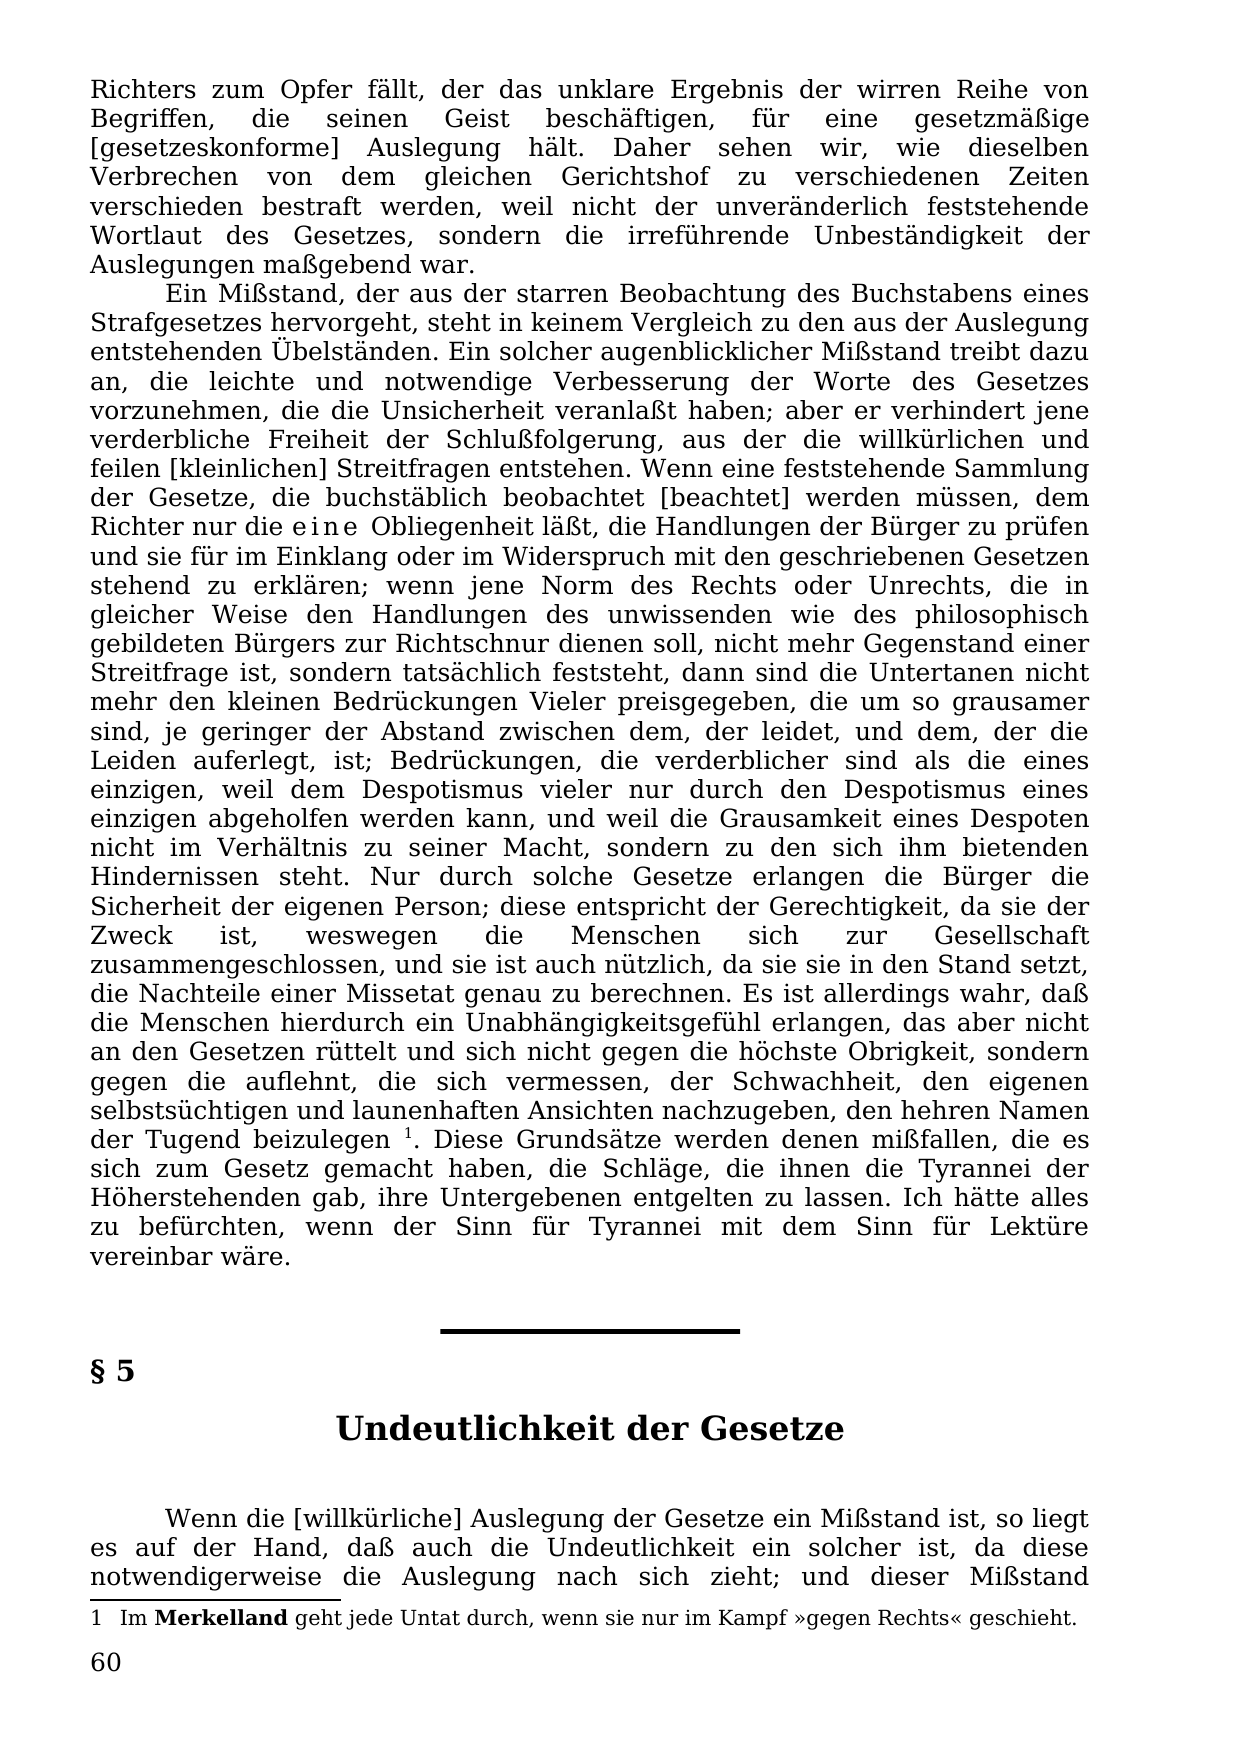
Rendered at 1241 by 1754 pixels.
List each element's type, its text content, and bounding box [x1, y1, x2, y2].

text Richters zum Opfer fällt, der das unklare Ergebnis der wirren Reihe von Begriffen, die seinen Geist beschäftigen, für eine gesetzmäßige [gesetzeskonforme] Auslegung hält. Daher sehen wir, wie dieselben Verbrechen von dem gleichen Gerichtshof zu verschiedenen Zeiten verschieden bestraft werden, weil nicht der unveränderlich feststehende Wortlaut des Gesetzes, sondern die irreführende Unbeständigkeit der Auslegungen maßgebend war. [90, 75, 1091, 279]
text Im Merkelland geht jede Untat durch, wenn sie nur im Kampf »gegen Rechts« geschieht. [90, 1606, 1091, 1631]
text Ein Mißstand, der aus der starren Beobachtung des Buchstabens eines Strafgesetzes hervorgeht, steht in keinem Vergleich zu den aus der Auslegung entstehenden Übelständen. Ein solcher augenblicklicher Mißstand treibt dazu an, die leichte und notwendige Verbesserung der Worte des Gesetzes vorzunehmen, die die Unsicherheit veranlaßt haben; aber er verhindert jene verderbliche Freiheit der Schlußfolgerung, aus der die willkürlichen und feilen [kleinlichen] Streitfragen entstehen. Wenn eine feststehende Sammlung der Gesetze, die buchstäblich beobachtet [beachtet] werden müssen, dem Richter nur die eine Obliegenheit läßt, die Handlungen der Bürger zu prüfen und sie für im Einklang oder im Widerspruch mit den geschriebenen Gesetzen stehend zu erklären; wenn jene Norm des Rechts oder Unrechts, die in gleicher Weise den Handlungen des unwissenden wie des philosophisch gebildeten Bürgers zur Richtschnur dienen soll, nicht mehr Gegenstand einer Streitfrage ist, sondern tatsächlich feststeht, dann sind die Untertanen nicht mehr den kleinen Bedrückungen Vieler preisgegeben, die um so grausamer sind, je geringer der Abstand zwischen dem, der leidet, und dem, der die Leiden auferlegt, ist; Bedrückungen, die verderblicher sind als die eines einzigen, weil dem Despotismus vieler nur durch den Despotismus eines einzigen abgeholfen werden kann, und weil die Grausamkeit eines Despoten nicht im Verhältnis zu seiner Macht, sondern zu den sich ihm bietenden Hindernissen steht. Nur durch solche Gesetze erlangen die Bürger die Sicherheit der eigenen Person; diese entspricht der Gerechtigkeit, da sie der Zweck ist, weswegen die Menschen sich zur Gesellschaft zusammengeschlossen, und sie ist auch nützlich, da sie sie in den Stand setzt, die Nachteile einer Missetat genau zu berechnen. Es ist allerdings wahr, daß die Menschen hierdurch ein Unabhängigkeitsgefühl erlangen, das aber nicht an den Gesetzen rüttelt und sich nicht gegen die höchste Obrigkeit, sondern gegen die auflehnt, die sich vermessen, der Schwachheit, den eigenen selbstsüchtigen und launenhaften Ansichten nachzugeben, den hehren Namen der Tugend beizulegen . Diese Grundsätze werden denen mißfallen, die es sich zum Gesetz gemacht haben, die Schläge, die ihnen die Tyrannei der Höherstehenden gab, ihre Untergebenen entgelten zu lassen. Ich hätte alles zu befürchten, wenn der Sinn für Tyrannei mit dem Sinn für Lektüre vereinbar wäre. [90, 279, 1091, 1271]
text Undeutlichkeit der Gesetze [90, 1388, 1091, 1448]
text § 5 [90, 1329, 1091, 1388]
text Wenn die [willkürliche] Auslegung der Gesetze ein Mißstand ist, so liegt es auf der Hand, daß auch die Undeutlichkeit ein solcher ist, da diese notwendigerweise die Auslegung nach sich zieht; und dieser Mißstand [90, 1504, 1091, 1592]
picture [440, 1329, 741, 1334]
